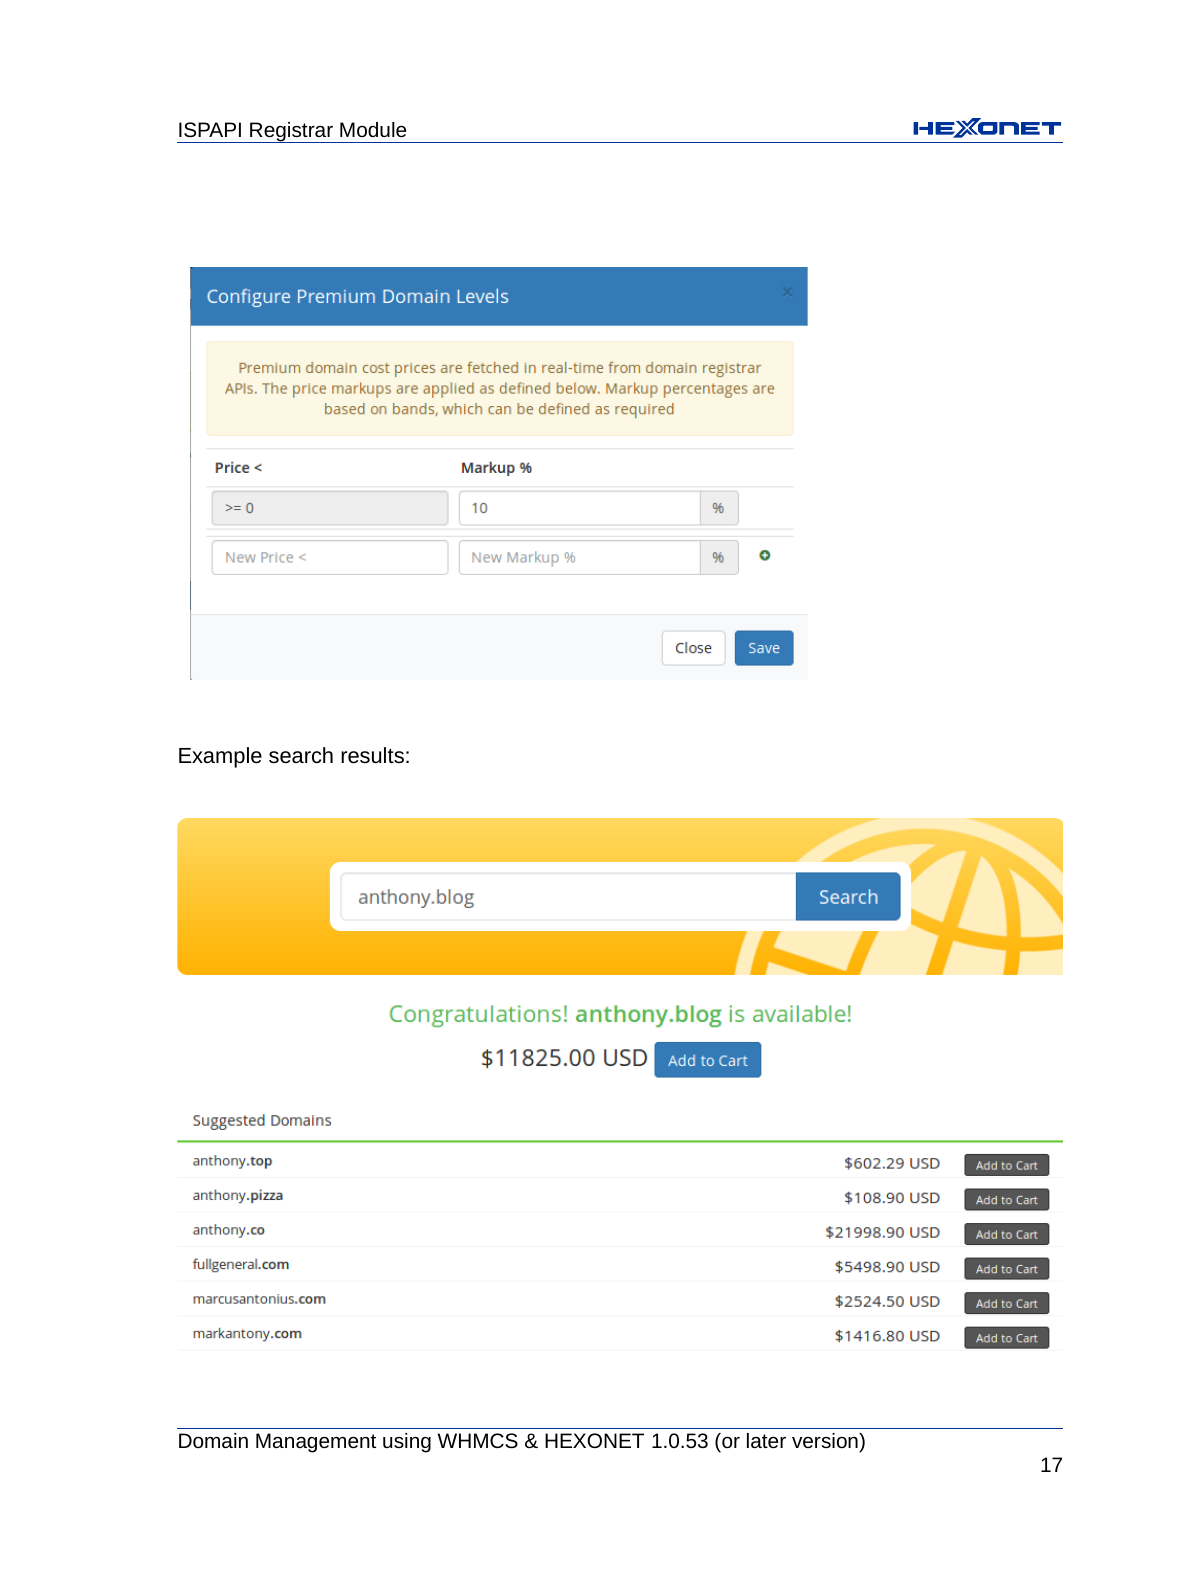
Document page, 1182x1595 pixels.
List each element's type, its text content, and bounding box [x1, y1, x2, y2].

picture [190, 267, 808, 680]
picture [177, 818, 1063, 1356]
text Example search results: [177, 743, 1063, 768]
